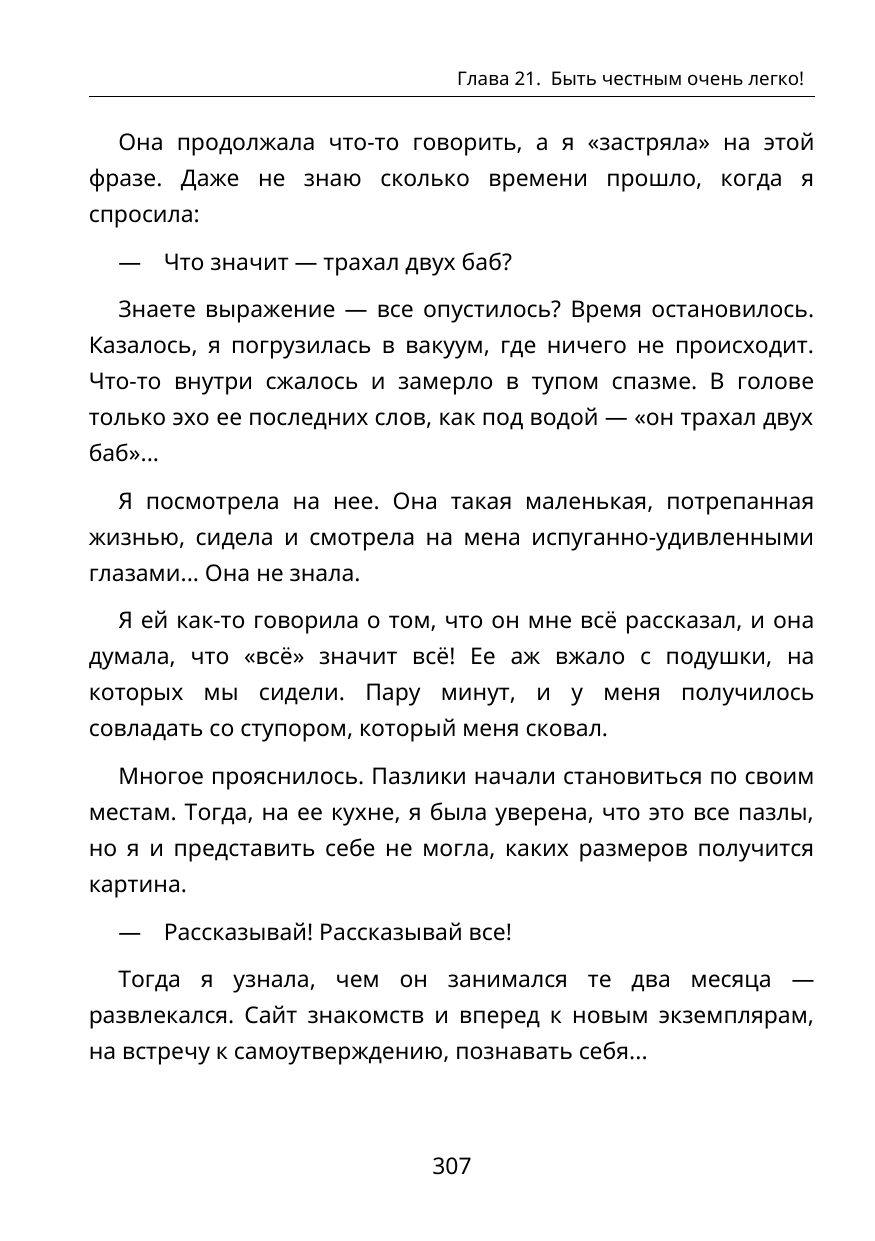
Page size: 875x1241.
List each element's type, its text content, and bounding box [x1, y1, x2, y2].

text Знаете выражение — все опустилось? Время остановилось. Казалось, я погрузилась в вакуум, где ничего не происходит. Что-то внутри сжалось и замерло в тупом спазме. В голове только эхо ее последних слов, как под водой — «он трахал двух баб»... [88, 293, 815, 468]
text Тогда я узнала, чем он занимался те два месяца — развлекался. Сайт знакомств и вперед к новым экземплярам, на встречу к самоутверждению, познавать себя... [88, 963, 815, 1066]
list Что значит — трахал двух баб? [88, 246, 815, 277]
text Я ей как-то говорила о том, что он мне всё рассказал, и она думала, что «всё» значит всё! Ее аж вжало с подушки, на которых мы сидели. Пару минут, и у меня получилось совладать со ступором, который меня сковал. [88, 604, 815, 743]
list Рассказывай! Рассказывай все! [88, 915, 815, 947]
text Многое прояснилось. Пазлики начали становиться по своим местам. Тогда, на ее кухне, я была уверена, что это все пазлы, но я и представить себе не могла, каких размеров получится картина. [88, 760, 815, 899]
text Она продолжала что-то говорить, а я «застряла» на этой фразе. Даже не знаю сколько времени прошло, когда я спросила: [88, 126, 815, 229]
text Я посмотрела на нее. Она такая маленькая, потрепанная жизнью, сидела и смотрела на мена испуганно-удивленными глазами... Она не знала. [88, 485, 815, 588]
